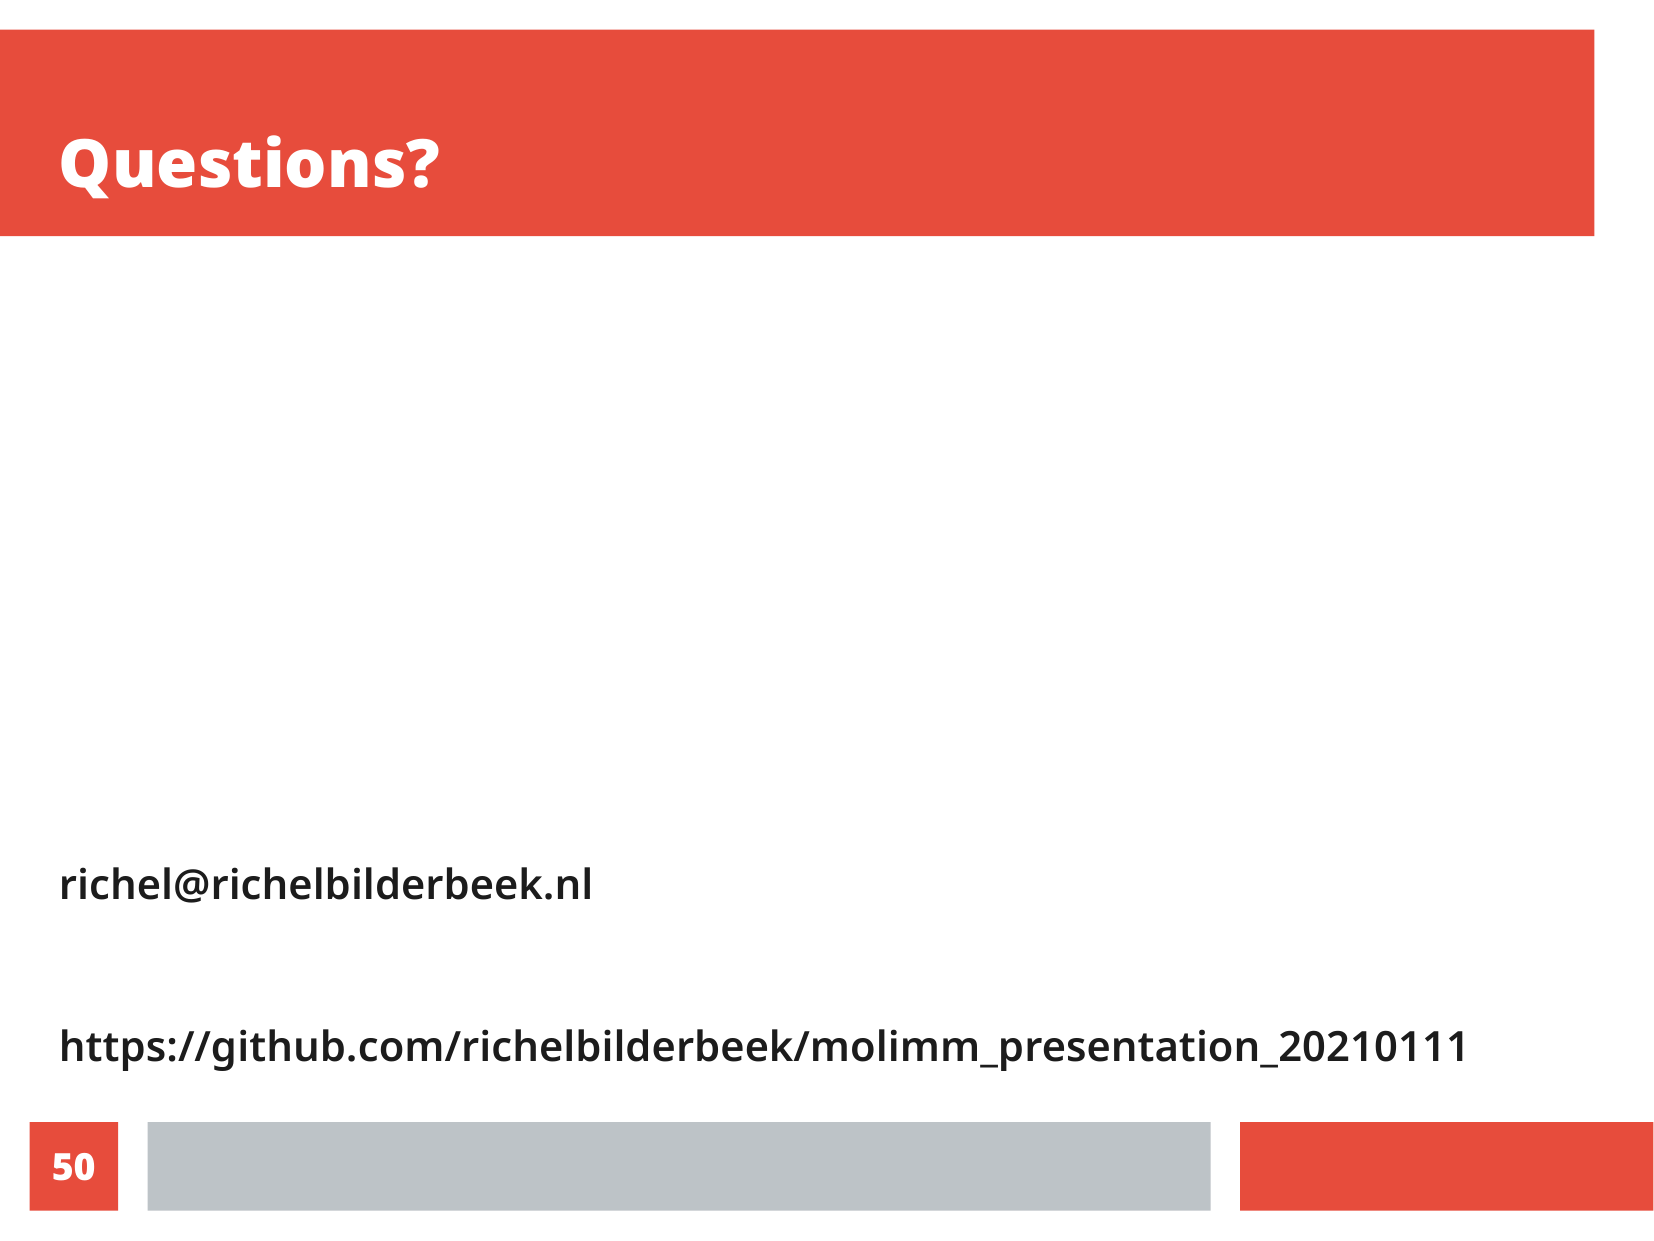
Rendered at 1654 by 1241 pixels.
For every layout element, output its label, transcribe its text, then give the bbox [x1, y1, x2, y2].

list richel@richelbilderbeek.nl https://github.com/richelbilderbeek/molimm_presentation_20210111 [59, 855, 1565, 1093]
title Questions? [59, 59, 1595, 207]
